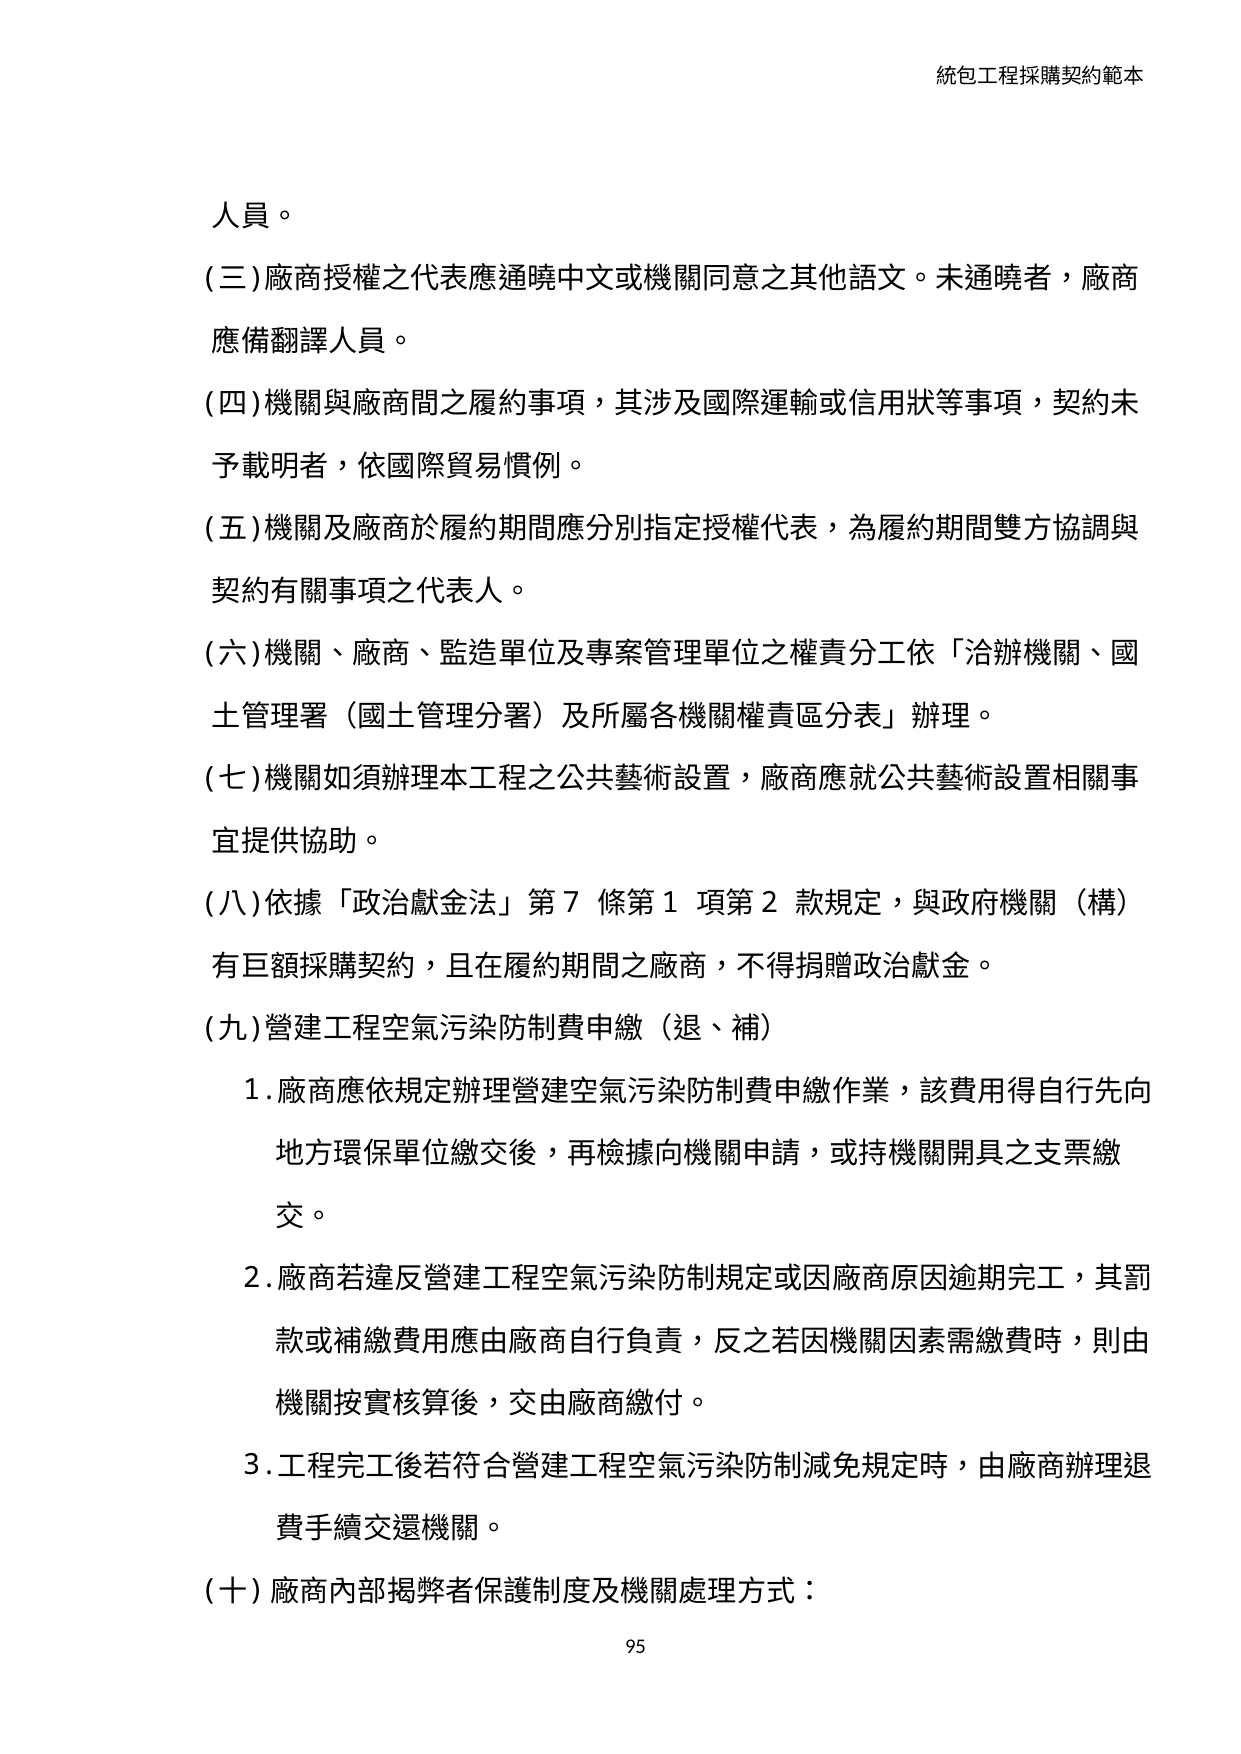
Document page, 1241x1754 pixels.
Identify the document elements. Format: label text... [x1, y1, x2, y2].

table_cell [154, 1422, 197, 1547]
table_cell (八)依據「政治獻金法」第7 條第1 項第2 款規定，與政府機關（構）有巨額採購契約，且在履約期間之廠商，不得捐贈政治獻金。 [197, 859, 1167, 984]
table_cell [154, 484, 197, 609]
table_cell [154, 859, 197, 984]
table_cell [154, 1047, 197, 1234]
table_cell (十) 廠商內部揭弊者保護制度及機關處理方式： [197, 1547, 1167, 1609]
table_cell (四)機關與廠商間之履約事項，其涉及國際運輸或信用狀等事項，契約未予載明者，依國際貿易慣例。 [197, 359, 1167, 484]
table_cell [154, 172, 197, 234]
table_cell 2.廠商若違反營建工程空氣污染防制規定或因廠商原因逾期完工，其罰款或補繳費用應由廠商自行負責，反之若因機關因素需繳費時，則由機關按實核算後，交由廠商繳付。 [239, 1234, 1167, 1422]
table_cell 1.廠商應依規定辦理營建空氣污染防制費申繳作業，該費用得自行先向地方環保單位繳交後，再檢據向機關申請，或持機關開具之支票繳交。 [239, 1047, 1167, 1234]
table_cell [197, 1422, 239, 1547]
table_cell 人員。 [197, 172, 1167, 234]
table_cell (五)機關及廠商於履約期間應分別指定授權代表，為履約期間雙方協調與契約有關事項之代表人。 [197, 484, 1167, 609]
table_cell 3.工程完工後若符合營建工程空氣污染防制減免規定時，由廠商辦理退費手續交還機關。 [239, 1422, 1167, 1547]
table_cell [154, 1547, 197, 1609]
table_cell [197, 1047, 239, 1234]
table_cell (六)機關、廠商、監造單位及專案管理單位之權責分工依「洽辦機關、國土管理署（國土管理分署）及所屬各機關權責區分表」辦理。 [197, 609, 1167, 734]
table_cell (七)機關如須辦理本工程之公共藝術設置，廠商應就公共藝術設置相關事宜提供協助。 [197, 734, 1167, 859]
table_cell [154, 734, 197, 859]
table_cell [154, 359, 197, 484]
table_cell (三)廠商授權之代表應通曉中文或機關同意之其他語文。未通曉者，廠商應備翻譯人員。 [197, 234, 1167, 359]
table_cell [154, 234, 197, 359]
table_cell [197, 1234, 239, 1422]
table_cell [154, 609, 197, 734]
table_cell [154, 984, 197, 1047]
table_cell [154, 1234, 197, 1422]
table_cell (九)營建工程空氣污染防制費申繳（退、補） [197, 984, 1167, 1047]
